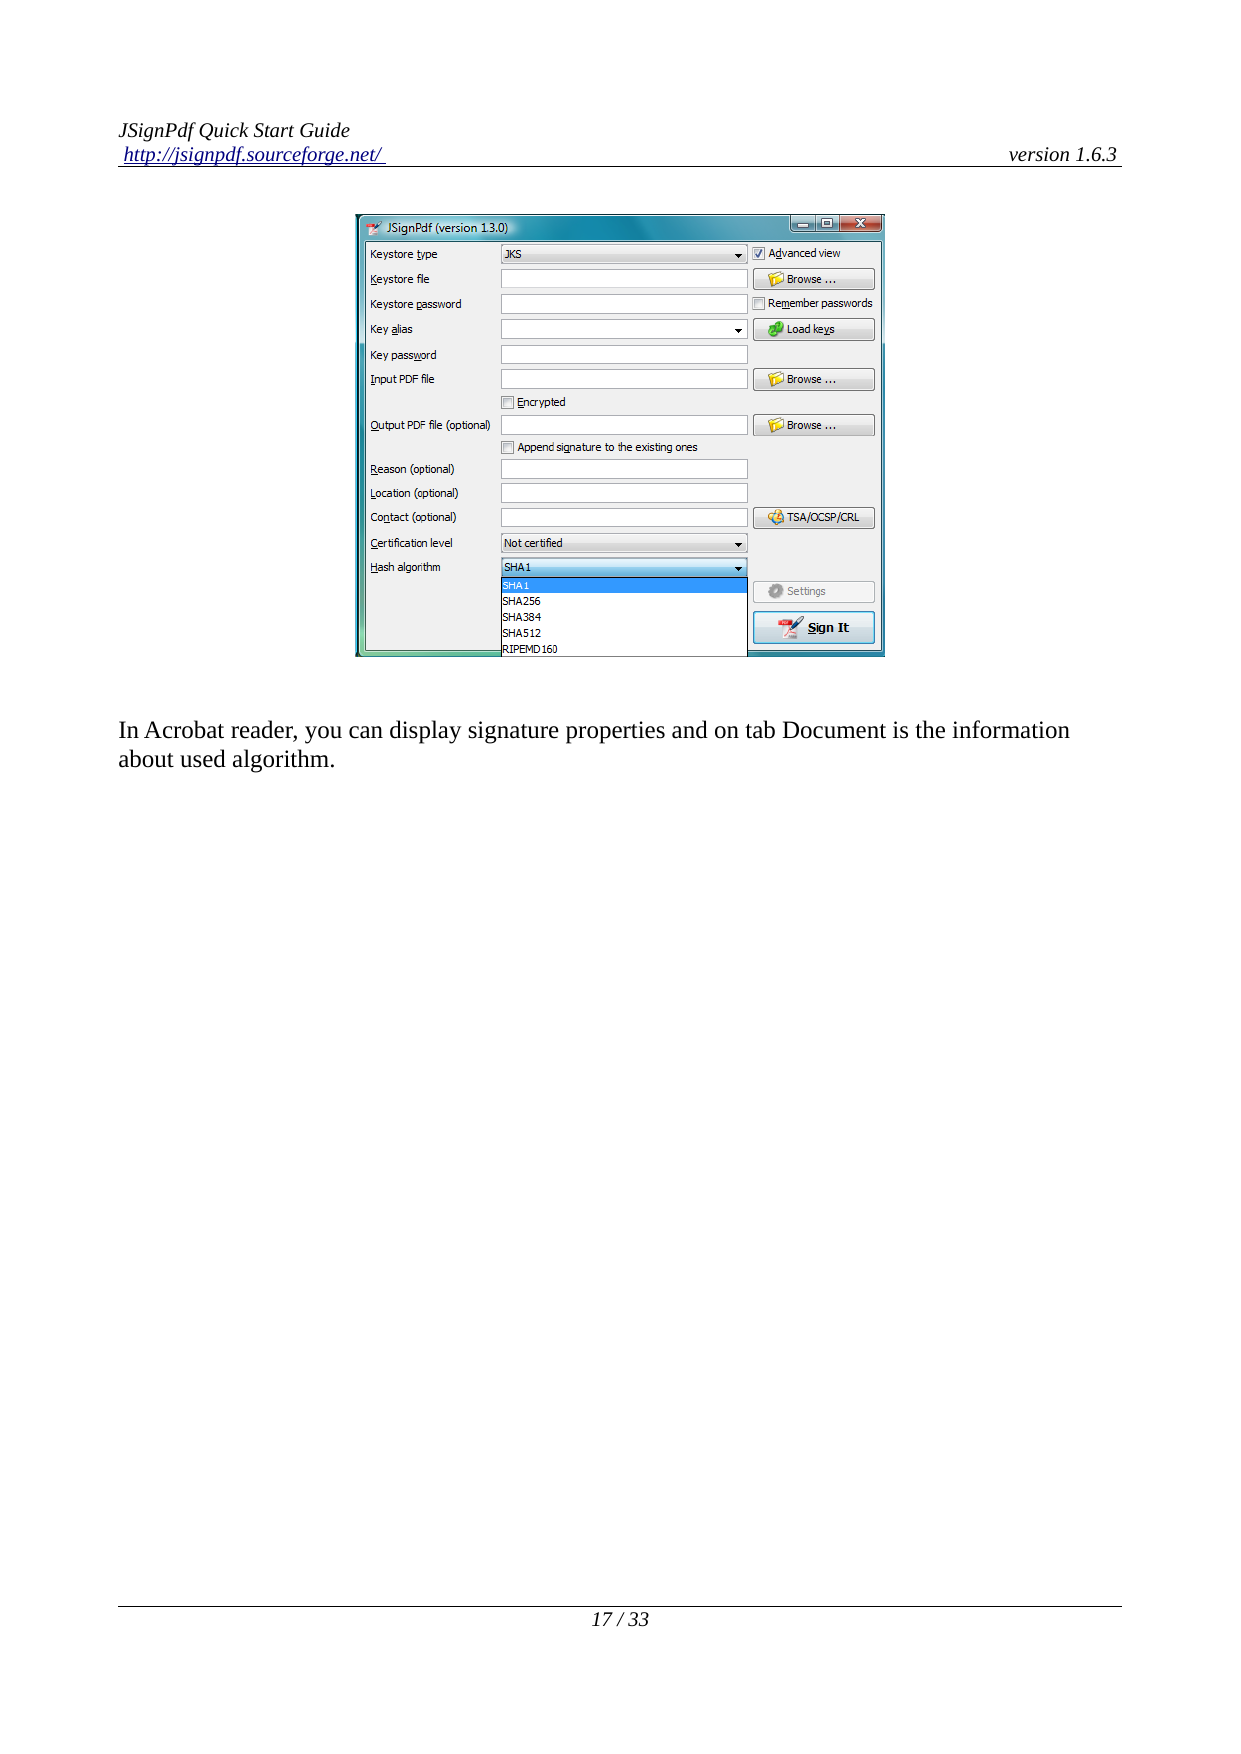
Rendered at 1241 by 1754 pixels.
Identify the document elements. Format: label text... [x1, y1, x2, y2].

text In Acrobat reader, you can display signature properties and on tab Document is the information about used algorithm. [118, 715, 1122, 773]
picture [355, 214, 885, 657]
